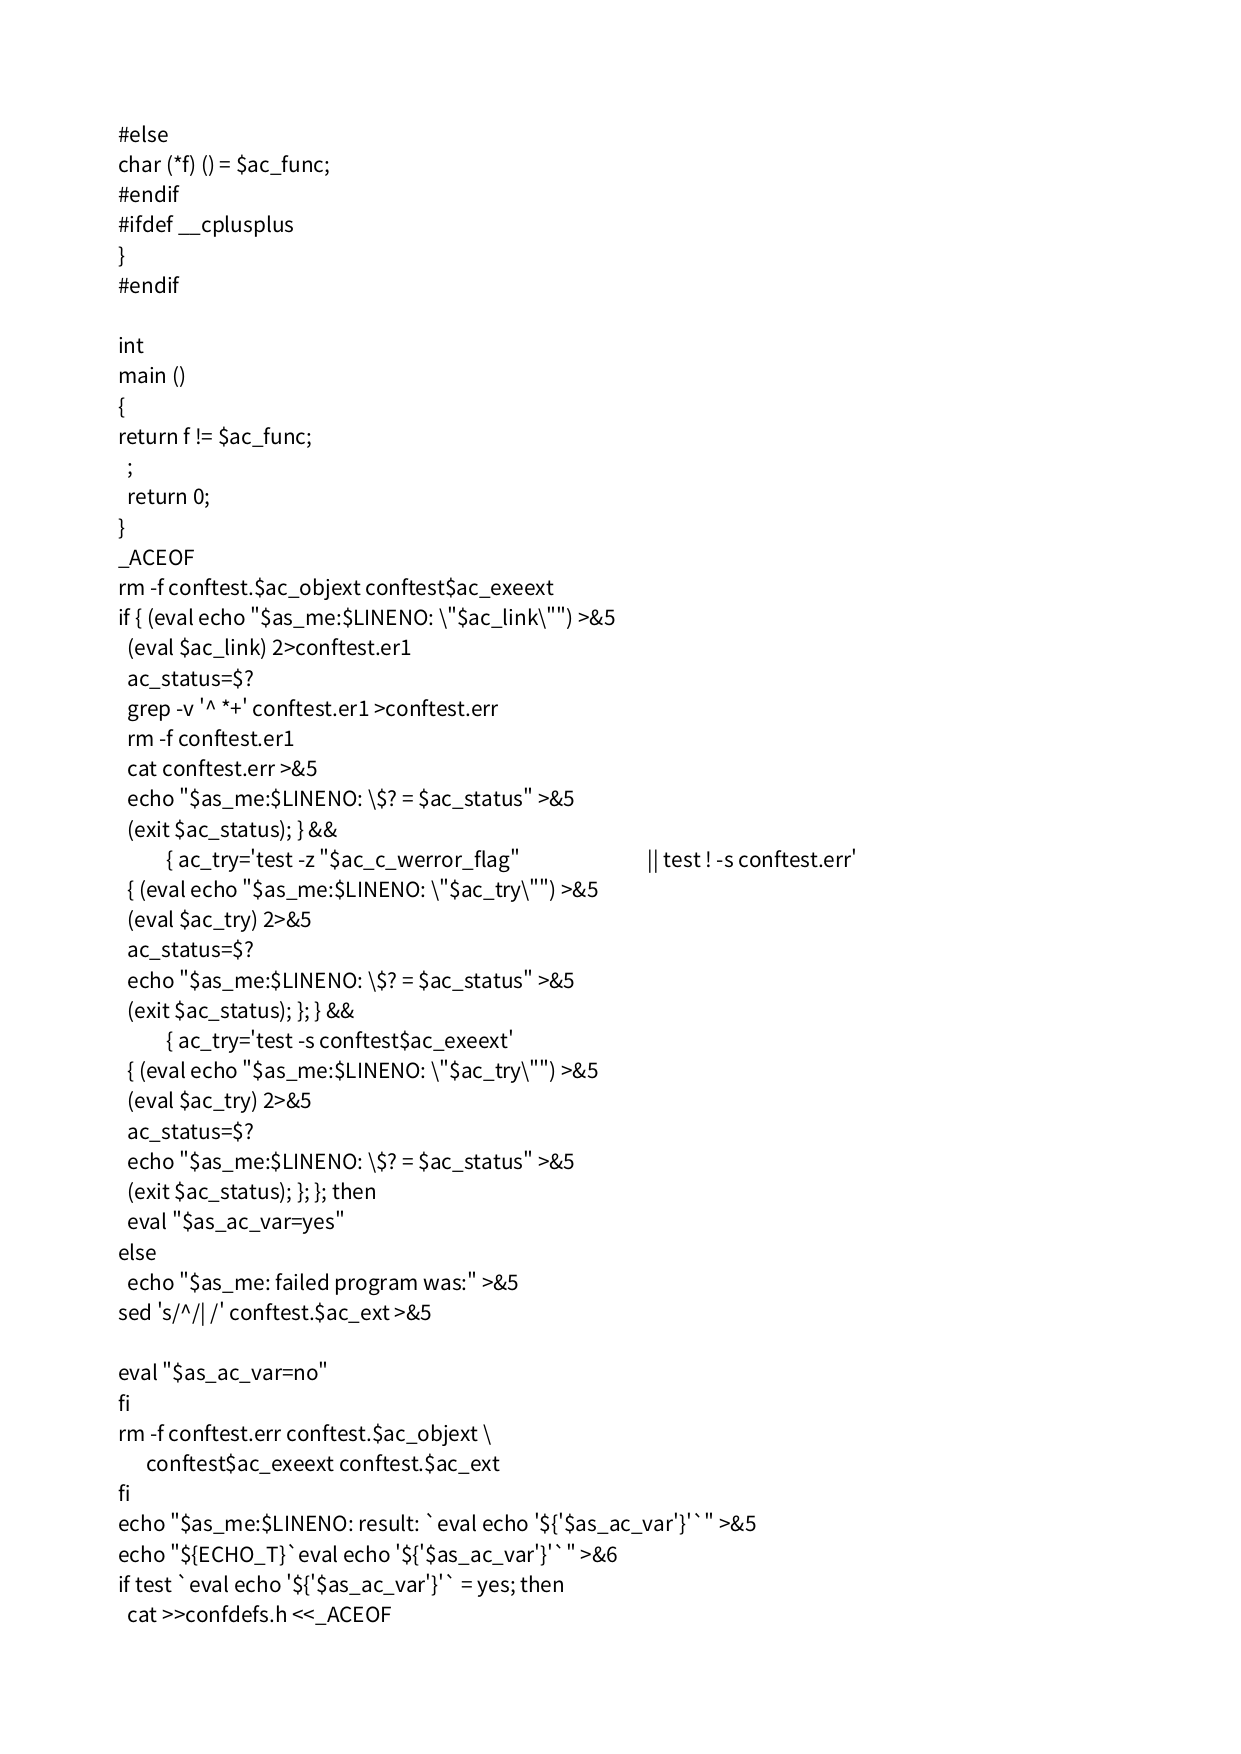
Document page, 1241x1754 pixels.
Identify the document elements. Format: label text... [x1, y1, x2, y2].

text { (eval echo "$as_me:$LINENO: \"$ac_try\"") >&5 [118, 873, 1122, 903]
text ac_status=$? [118, 662, 1122, 692]
text echo "$as_me:$LINENO: \$? = $ac_status" >&5 [118, 1145, 1122, 1175]
text (eval $ac_link) 2>conftest.er1 [118, 632, 1122, 662]
text cat conftest.err >&5 [118, 752, 1122, 783]
text (eval $ac_try) 2>&5 [118, 903, 1122, 934]
text fi [118, 1387, 1122, 1417]
text { [118, 390, 1122, 420]
text ; [118, 450, 1122, 481]
text return 0; [118, 481, 1122, 511]
text eval "$as_ac_var=yes" [118, 1206, 1122, 1236]
text } [118, 511, 1122, 541]
text #else [118, 118, 1122, 148]
text #endif [118, 269, 1122, 299]
text char (*f) () = $ac_func; [118, 148, 1122, 178]
text if { (eval echo "$as_me:$LINENO: \"$ac_link\"") >&5 [118, 601, 1122, 632]
text (eval $ac_try) 2>&5 [118, 1085, 1122, 1115]
text cat >>confdefs.h <<_ACEOF [118, 1598, 1122, 1628]
text eval "$as_ac_var=no" [118, 1357, 1122, 1387]
text } [118, 239, 1122, 269]
text grep -v '^ *+' conftest.er1 >conftest.err [118, 692, 1122, 722]
text echo "${ECHO_T}`eval echo '${'$as_ac_var'}'`" >&6 [118, 1538, 1122, 1568]
text (exit $ac_status); }; } && [118, 994, 1122, 1024]
text { ac_try='test -s conftest$ac_exeext' [118, 1024, 1122, 1054]
text rm -f conftest.$ac_objext conftest$ac_exeext [118, 571, 1122, 601]
text echo "$as_me:$LINENO: result: `eval echo '${'$as_ac_var'}'`" >&5 [118, 1508, 1122, 1538]
text { (eval echo "$as_me:$LINENO: \"$ac_try\"") >&5 [118, 1054, 1122, 1085]
text (exit $ac_status); }; }; then [118, 1175, 1122, 1206]
text ac_status=$? [118, 1115, 1122, 1145]
text fi [118, 1477, 1122, 1508]
text #endif [118, 178, 1122, 209]
text (exit $ac_status); } && [118, 813, 1122, 843]
text echo "$as_me:$LINENO: \$? = $ac_status" >&5 [118, 964, 1122, 994]
text conftest$ac_exeext conftest.$ac_ext [118, 1447, 1122, 1477]
text int [118, 329, 1122, 360]
text return f != $ac_func; [118, 420, 1122, 450]
text #ifdef __cplusplus [118, 209, 1122, 239]
text rm -f conftest.er1 [118, 722, 1122, 752]
text if test `eval echo '${'$as_ac_var'}'` = yes; then [118, 1568, 1122, 1598]
text main () [118, 360, 1122, 390]
text sed 's/^/| /' conftest.$ac_ext >&5 [118, 1296, 1122, 1326]
text rm -f conftest.err conftest.$ac_objext \ [118, 1417, 1122, 1447]
text echo "$as_me: failed program was:" >&5 [118, 1266, 1122, 1296]
text { ac_try='test -z "$ac_c_werror_flag" || test ! -s conftest.err' [118, 843, 1122, 873]
text echo "$as_me:$LINENO: \$? = $ac_status" >&5 [118, 783, 1122, 813]
text else [118, 1236, 1122, 1266]
text ac_status=$? [118, 934, 1122, 964]
text _ACEOF [118, 541, 1122, 571]
